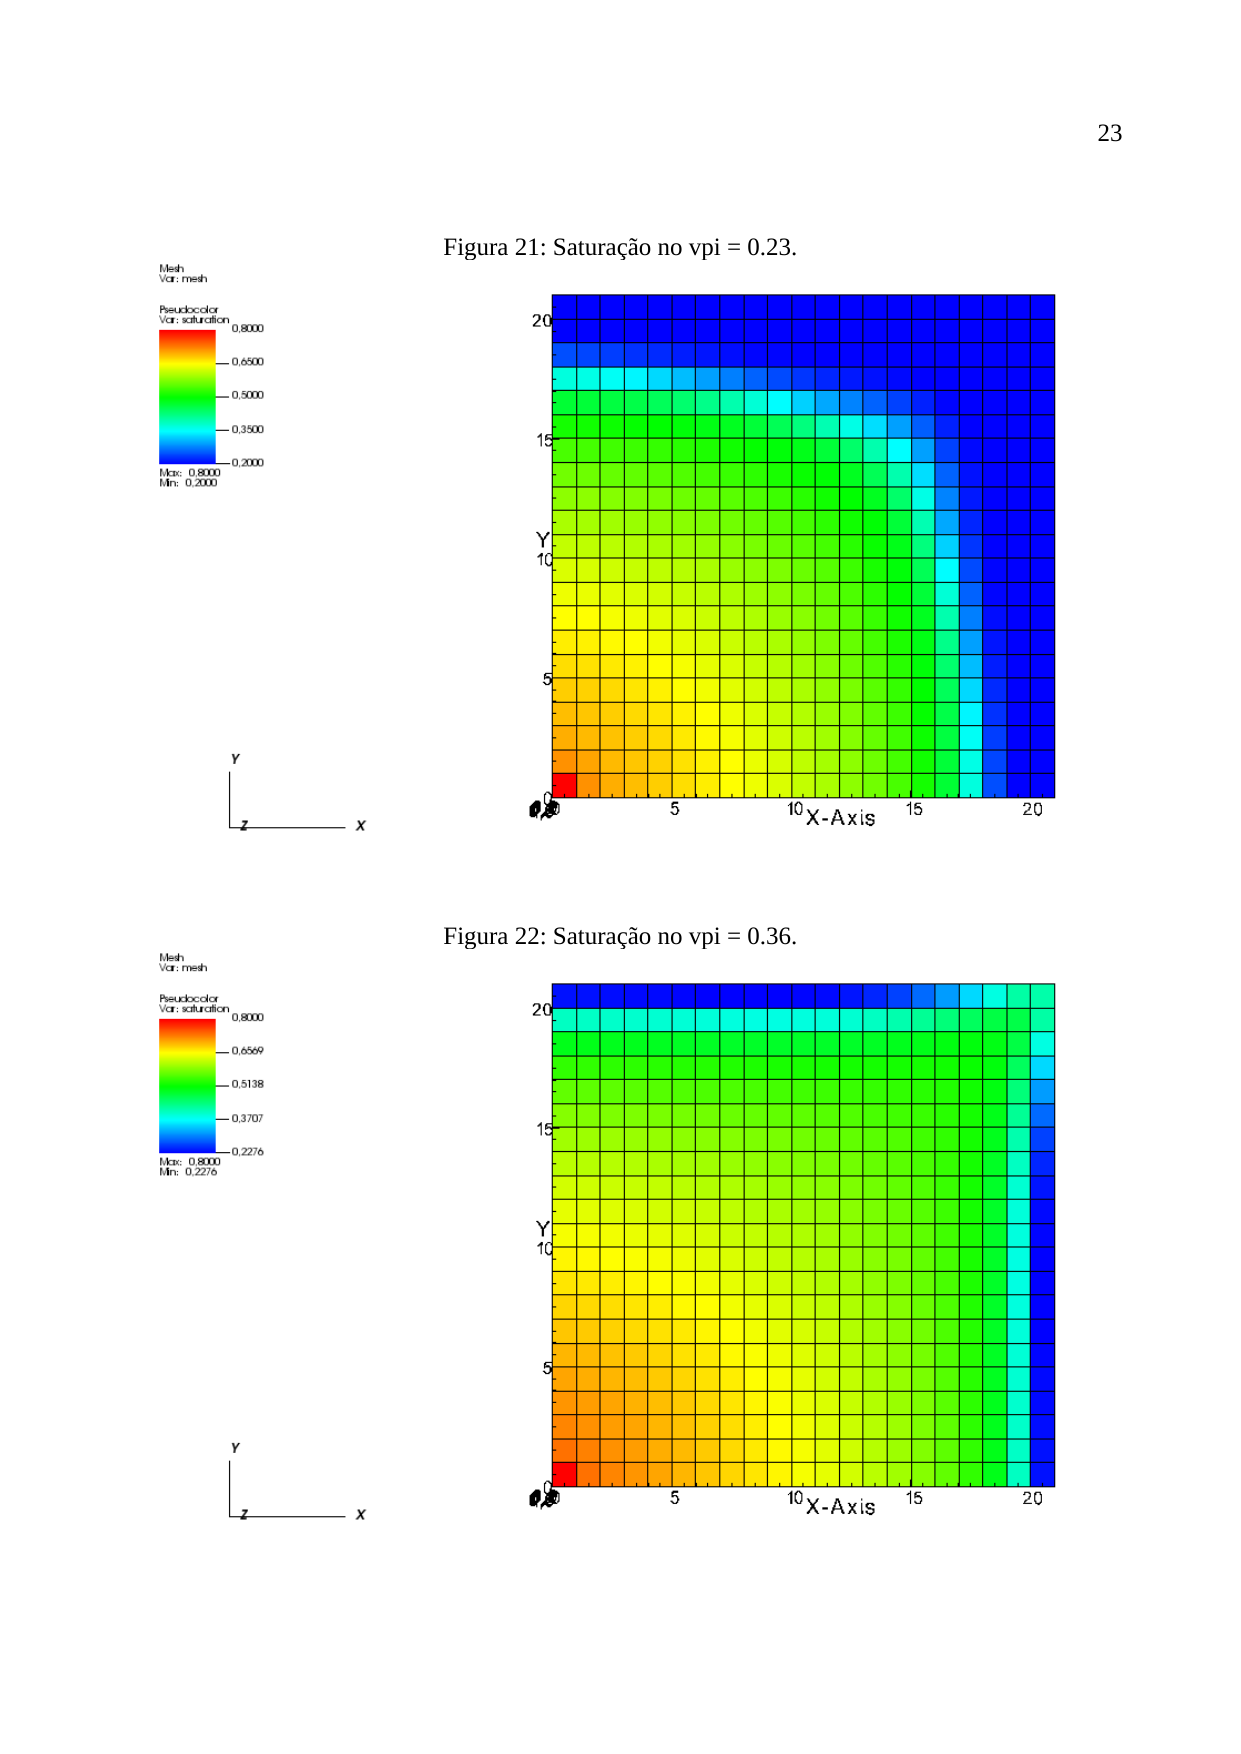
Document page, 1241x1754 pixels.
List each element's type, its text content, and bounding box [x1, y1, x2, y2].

text Figura 22: Saturação no vpi = 0.36. [148, 921, 1093, 949]
picture [147, 260, 1093, 835]
picture [147, 949, 1093, 1524]
text Figura 21: Saturação no vpi = 0.23. [148, 232, 1093, 260]
